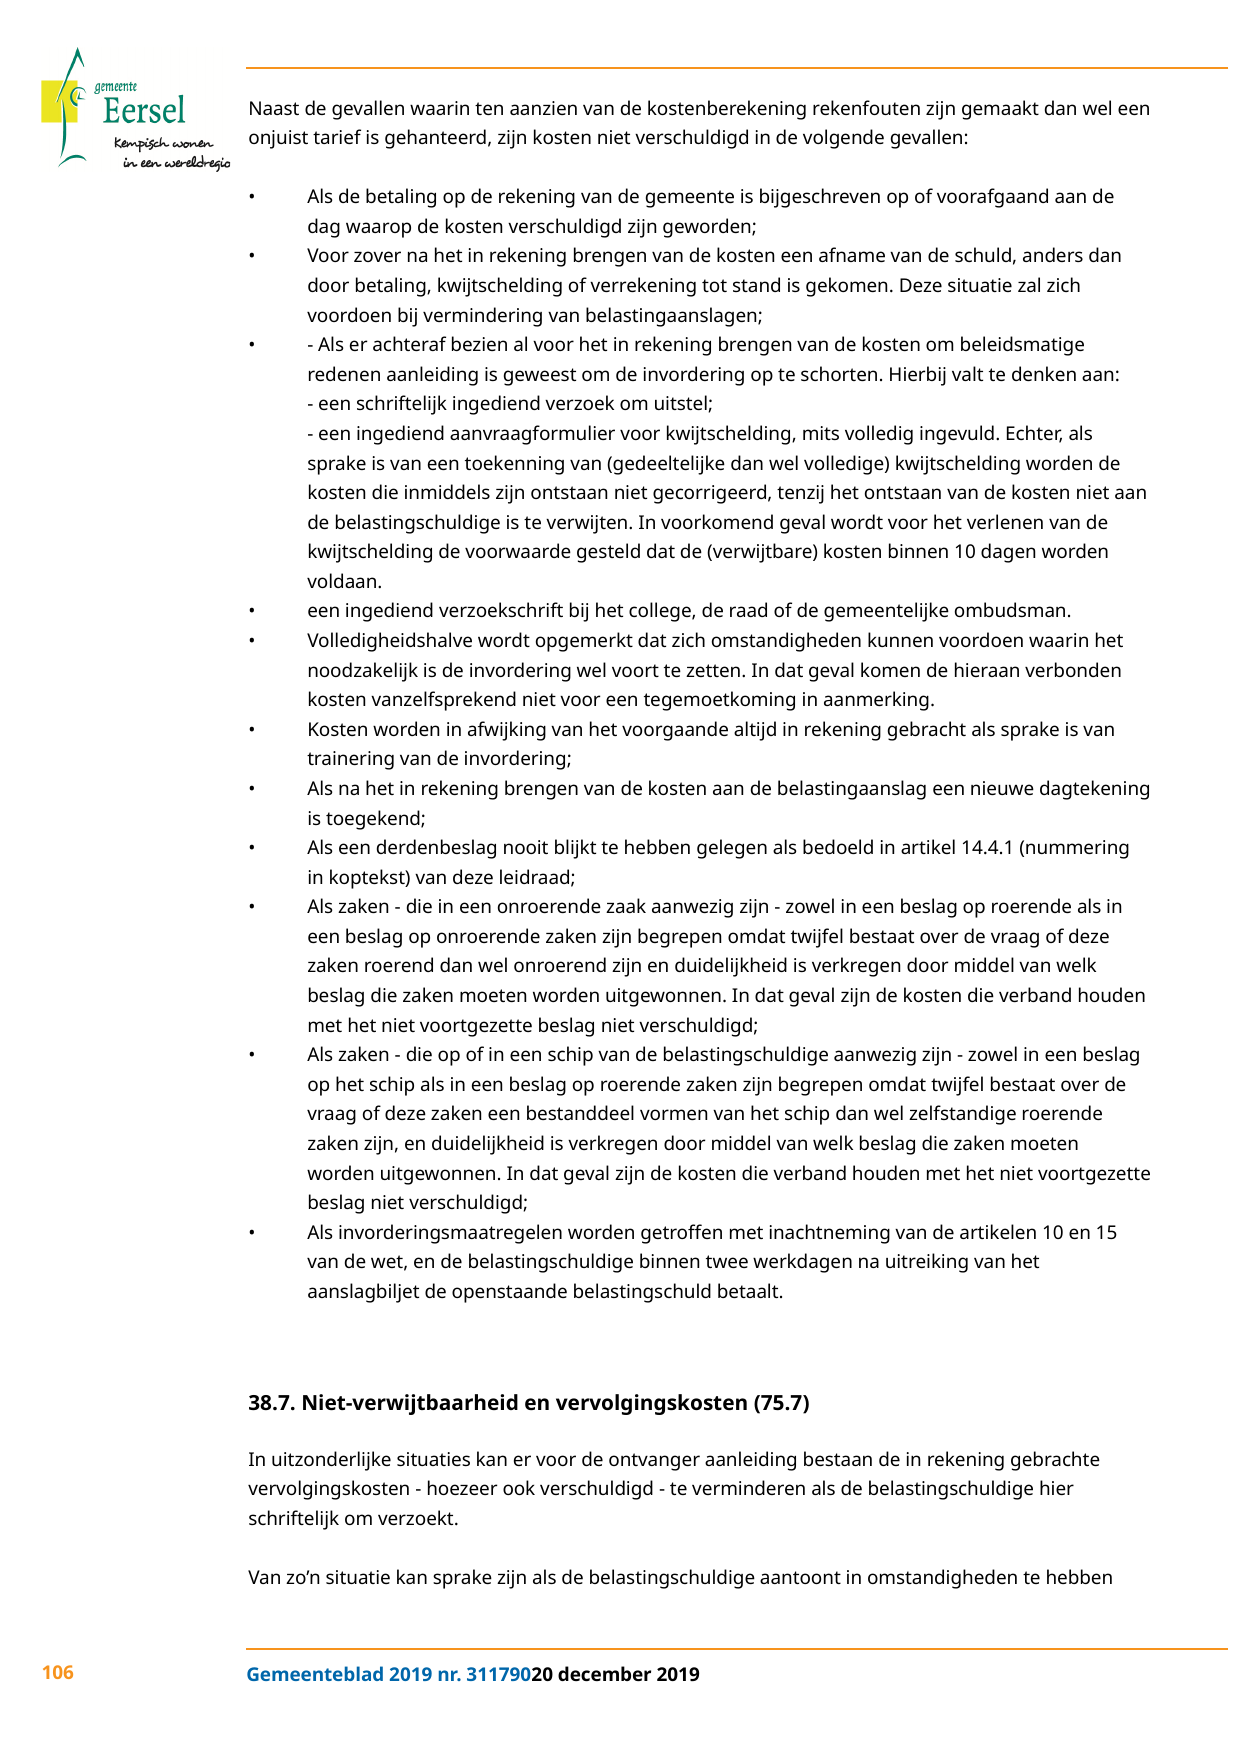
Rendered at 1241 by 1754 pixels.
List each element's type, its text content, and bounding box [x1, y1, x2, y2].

list Als een derdenbeslag nooit blijkt te hebben gelegen als bedoeld in artikel 14.4.1 (nummering in koptekst) van deze leidraad; [248, 834, 1152, 890]
text Van zo’n situatie kan sprake zijn als de belastingschuldige aantoont in omstandigheden te hebben [248, 1564, 1152, 1590]
list Als de betaling op de rekening van de gemeente is bijgeschreven op of voorafgaand aan de dag waarop de kosten verschuldigd zijn geworden; [248, 183, 1152, 239]
list een ingediend verzoekschrift bij het college, de raad of de gemeentelijke ombudsman. [248, 598, 1152, 623]
list - een ingediend aanvraagformulier voor kwijtschelding, mits volledig ingevuld. Echter, als sprake is van een toekenning van (gedeeltelijke dan wel volledige) kwijtschelding worden de kosten die inmiddels zijn ontstaan niet gecorrigeerd, tenzij het ontstaan van de kosten niet aan de belastingschuldige is te verwijten. In voorkomend geval wordt voor het verlenen van de kwijtschelding de voorwaarde gesteld dat de (verwijtbare) kosten binnen 10 dagen worden voldaan. [248, 420, 1152, 594]
list Voor zover na het in rekening brengen van de kosten een afname van de schuld, anders dan door betaling, kwijtschelding of verrekening tot stand is gekomen. Deze situatie zal zich voordoen bij vermindering van belastingaanslagen; [248, 243, 1152, 328]
list Kosten worden in afwijking van het voorgaande altijd in rekening gebracht als sprake is van trainering van de invordering; [248, 716, 1152, 771]
list - een schriftelijk ingediend verzoek om uitstel; [248, 391, 1152, 416]
list Als invorderingsmaatregelen worden getroffen met inachtneming van de artikelen 10 en 15 van de wet, en de belastingschuldige binnen twee werkdagen na uitreiking van het aanslagbiljet de openstaande belastingschuld betaalt. [248, 1219, 1152, 1304]
list Als na het in rekening brengen van de kosten aan de belastingaanslag een nieuwe dagtekening is toegekend; [248, 775, 1152, 831]
list Als zaken - die in een onroerende zaak aanwezig zijn - zowel in een beslag op roerende als in een beslag op onroerende zaken zijn begrepen omdat twijfel bestaat over de vraag of deze zaken roerend dan wel onroerend zijn en duidelijkheid is verkregen door middel van welk beslag die zaken moeten worden uitgewonnen. In dat geval zijn de kosten die verband houden met het niet voortgezette beslag niet verschuldigd; [248, 893, 1152, 1038]
text Naast de gevallen waarin ten aanzien van de kostenberekening rekenfouten zijn gemaakt dan wel een onjuist tarief is gehanteerd, zijn kosten niet verschuldigd in de volgende gevallen: [248, 95, 1152, 150]
text 38.7. Niet-verwijtbaarheid en vervolgingskosten (75.7) [248, 1388, 1152, 1416]
text In uitzonderlijke situaties kan er voor de ontvanger aanleiding bestaan de in rekening gebrachte vervolgingskosten - hoezeer ook verschuldigd - te verminderen als de belastingschuldige hier schriftelijk om verzoekt. [248, 1446, 1152, 1531]
picture [41, 47, 231, 172]
list - Als er achteraf bezien al voor het in rekening brengen van de kosten om beleidsmatige redenen aanleiding is geweest om de invordering op te schorten. Hierbij valt te denken aan: [248, 331, 1152, 387]
list Volledigheidshalve wordt opgemerkt dat zich omstandigheden kunnen voordoen waarin het noodzakelijk is de invordering wel voort te zetten. In dat geval komen de hieraan verbonden kosten vanzelfsprekend niet voor een tegemoetkoming in aanmerking. [248, 627, 1152, 712]
list Als zaken - die op of in een schip van de belastingschuldige aanwezig zijn - zowel in een beslag op het schip als in een beslag op roerende zaken zijn begrepen omdat twijfel bestaat over de vraag of deze zaken een bestanddeel vormen van het schip dan wel zelfstandige roerende zaken zijn, en duidelijkheid is verkregen door middel van welk beslag die zaken moeten worden uitgewonnen. In dat geval zijn de kosten die verband houden met het niet voortgezette beslag niet verschuldigd; [248, 1041, 1152, 1215]
